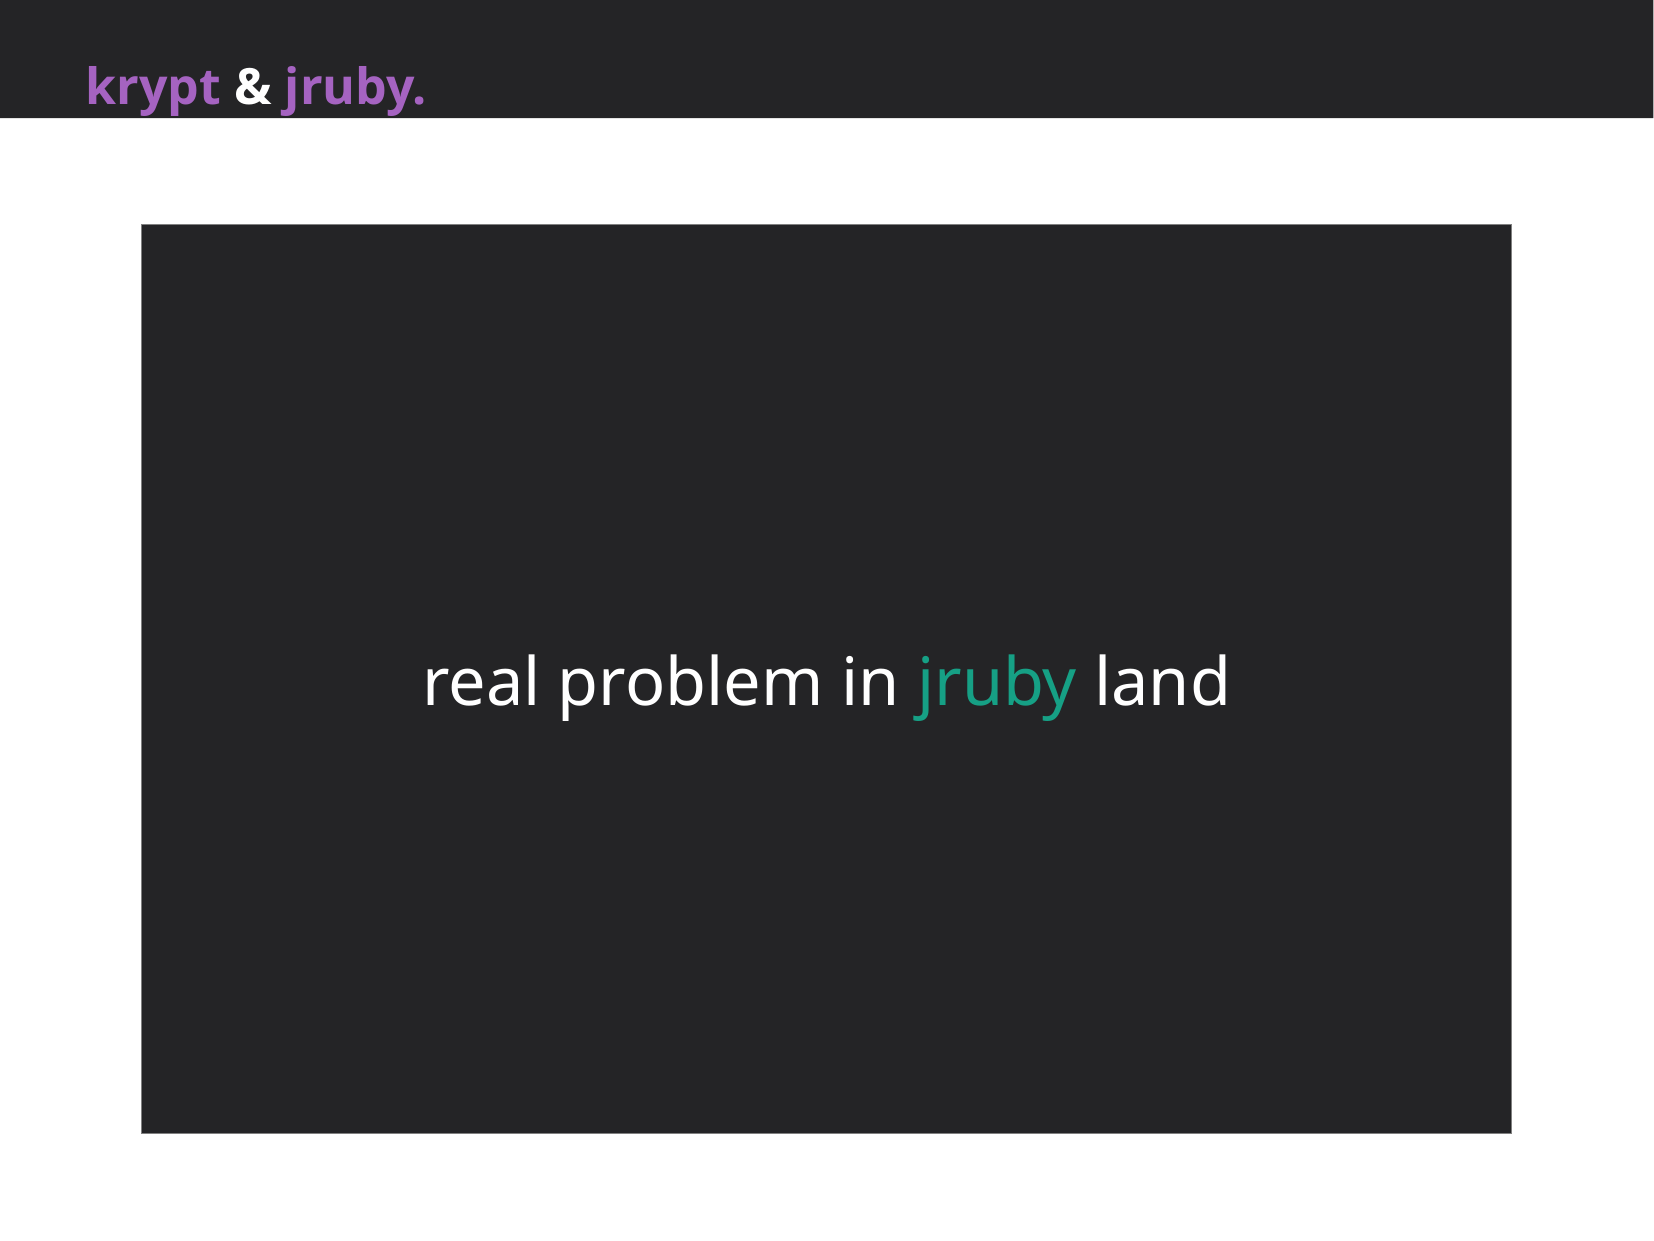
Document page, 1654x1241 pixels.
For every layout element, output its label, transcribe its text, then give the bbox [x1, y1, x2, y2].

text_box [165, 531, 1441, 1087]
text_box krypt & jruby. [70, 43, 1359, 119]
text_box [0, 0, 1654, 119]
text_box real problem in jruby land [141, 224, 1512, 1134]
